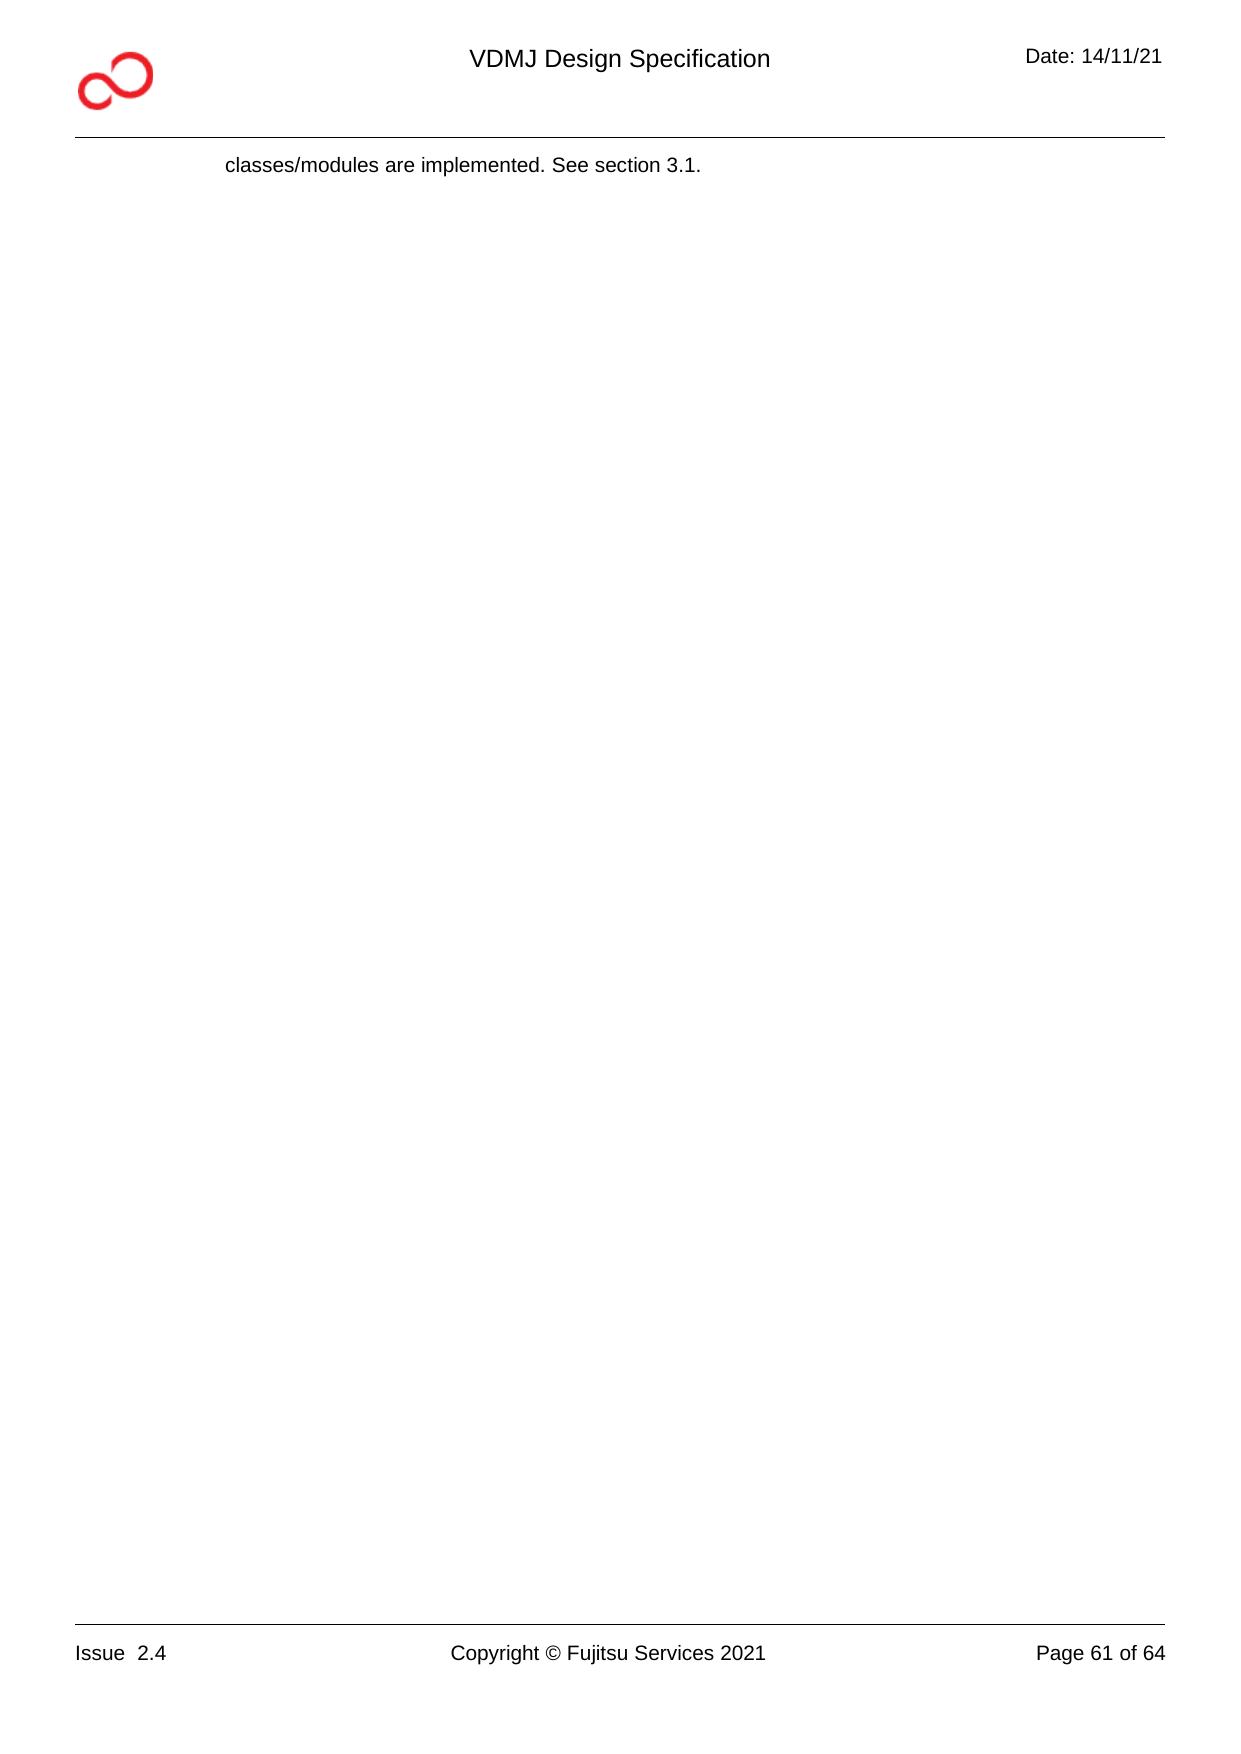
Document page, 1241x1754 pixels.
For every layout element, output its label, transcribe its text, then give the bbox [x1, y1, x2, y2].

picture [78, 44, 153, 120]
text classes/modules are implemented. See section 3.1. [225, 153, 1165, 177]
